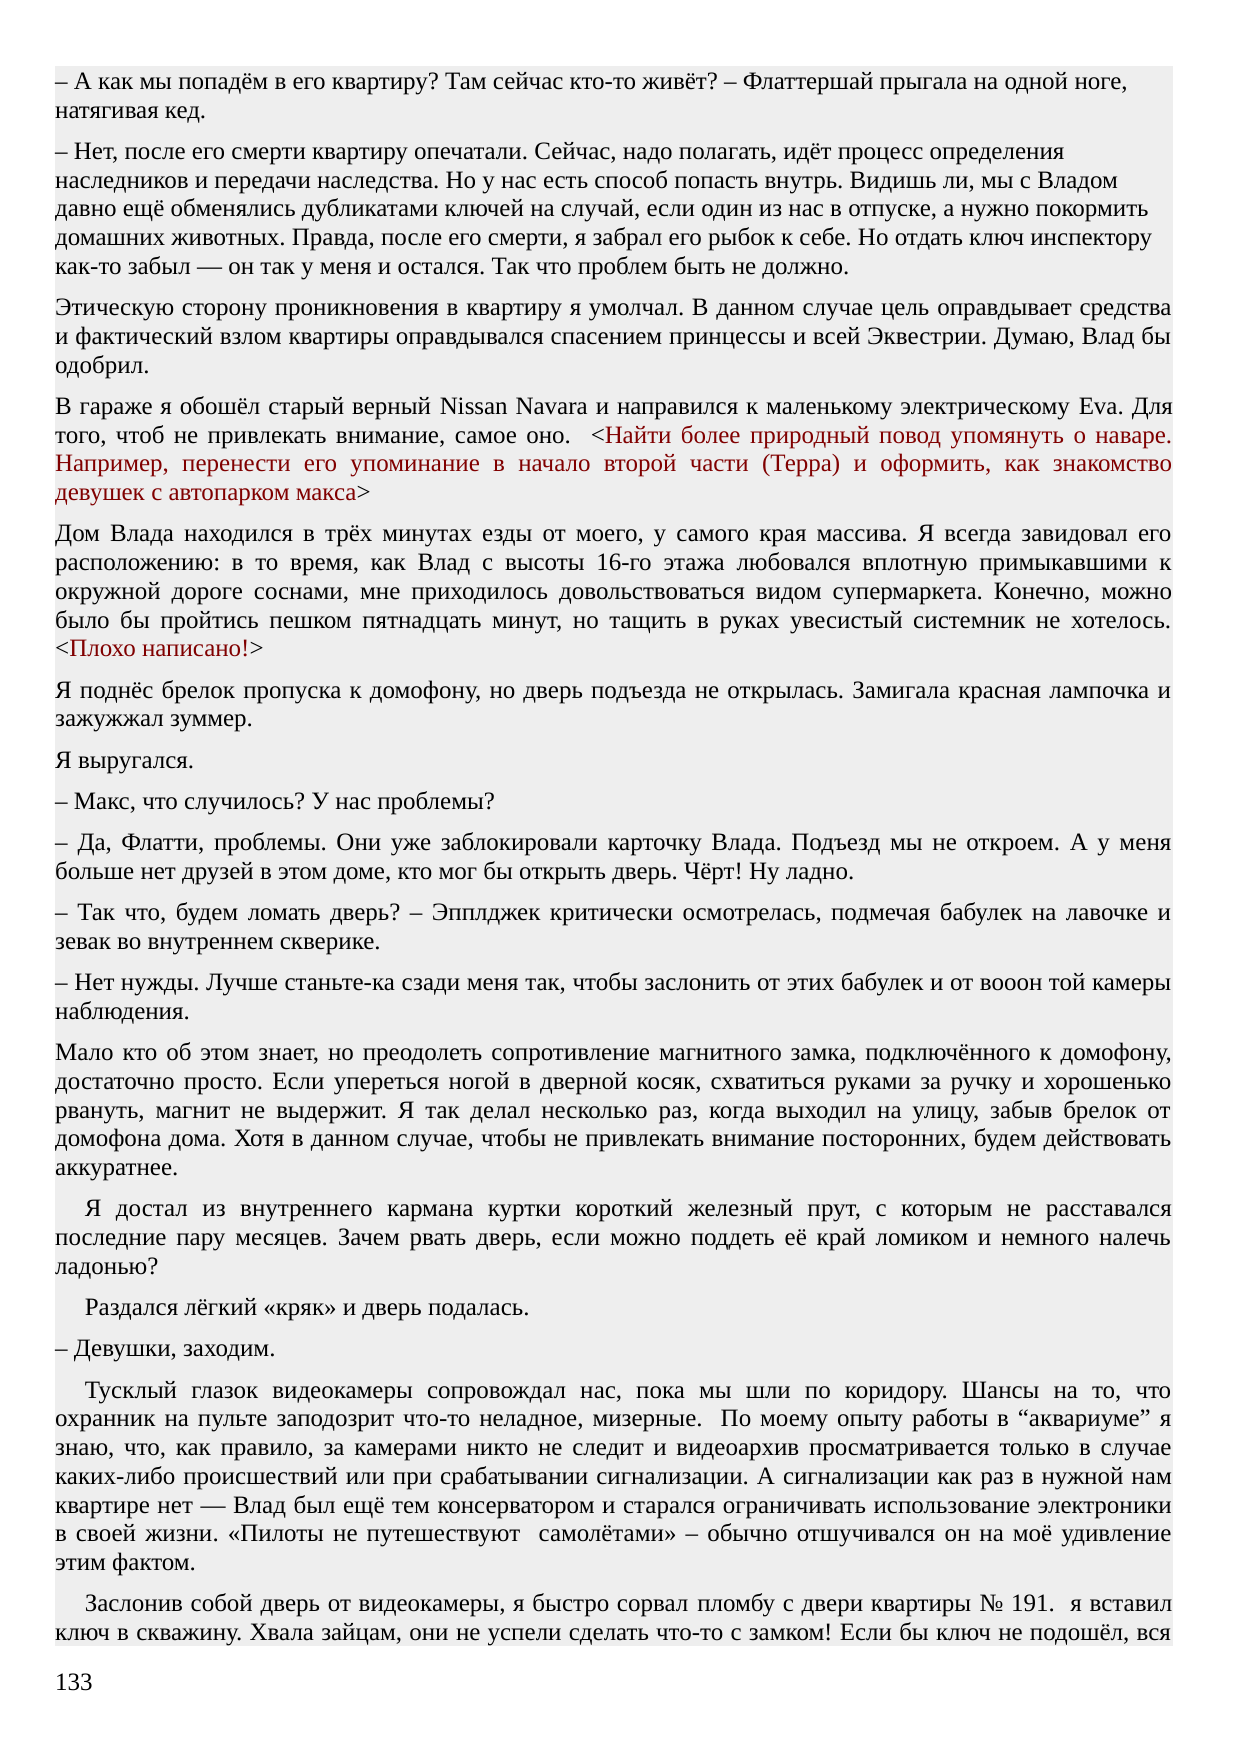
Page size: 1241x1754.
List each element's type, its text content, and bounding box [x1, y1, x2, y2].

text – А как мы попадём в его квартиру? Там сейчас кто-то живёт? – Флаттершай прыгала на одной ноге, натягивая кед. [55, 66, 1173, 123]
text – Да, Флатти, проблемы. Они уже заблокировали карточку Влада. Подъезд мы не откроем. А у меня больше нет друзей в этом доме, кто мог бы открыть дверь. Чёрт! Ну ладно. [55, 827, 1173, 885]
text – Нет, после его смерти квартиру опечатали. Сейчас, надо полагать, идёт процесс определения наследников и передачи наследства. Но у нас есть способ попасть внутрь. Видишь ли, мы с Владом давно ещё обменялись дубликатами ключей на случай, если один из нас в отпуске, а нужно покормить домашних животных. Правда, после его смерти, я забрал его рыбок к себе. Но отдать ключ инспектору как-то забыл — он так у меня и остался. Так что проблем быть не должно. [55, 136, 1173, 280]
list Мало кто об этом знает, но преодолеть сопротивление магнитного замка, подключённого к домофону, достаточно просто. Если упереться ногой в дверной косяк, схватиться руками за ручку и хорошенько рвануть, магнит не выдержит. Я так делал несколько раз, когда выходил на улицу, забыв брелок от домофона дома. Хотя в данном случае, чтобы не привлекать внимание посторонних, будем действовать аккуратнее. [55, 1037, 1173, 1181]
text – Макс, что случилось? У нас проблемы? [55, 786, 1173, 815]
text – Нет нужды. Лучше станьте-ка сзади меня так, чтобы заслонить от этих бабулек и от вооон той камеры наблюдения. [55, 967, 1173, 1025]
text Я поднёс брелок пропуска к домофону, но дверь подъезда не открылась. Замигала красная лампочка и зажужжал зуммер. [55, 675, 1173, 732]
text Я достал из внутреннего кармана куртки короткий железный прут, с которым не расставался последние пару месяцев. Зачем рвать дверь, если можно поддеть её край ломиком и немного налечь ладонью? [55, 1193, 1173, 1280]
text – Так что, будем ломать дверь? – Эпплджек критически осмотрелась, подмечая бабулек на лавочке и зевак во внутреннем скверике. [55, 897, 1173, 955]
text Этическую сторону проникновения в квартиру я умолчал. В данном случае цель оправдывает средства и фактический взлом квартиры оправдывался спасением принцессы и всей Эквестрии. Думаю, Влад бы одобрил. [55, 292, 1173, 378]
text Заслонив собой дверь от видеокамеры, я быстро сорвал пломбу с двери квартиры № 191. я вставил ключ в скважину. Хвала зайцам, они не успели сделать что-то с замком! Если бы ключ не подошёл, вся [55, 1588, 1173, 1646]
text Раздался лёгкий «кряк» и дверь подалась. [55, 1292, 1173, 1321]
text – Девушки, заходим. [55, 1333, 1173, 1362]
text Дом Влада находился в трёх минутах езды от моего, у самого края массива. Я всегда завидовал его расположению: в то время, как Влад с высоты 16-го этажа любовался вплотную примыкавшими к окружной дороге соснами, мне приходилось довольствоваться видом супермаркета. Конечно, можно было бы пройтись пешком пятнадцать минут, но тащить в руках увесистый системник не хотелось. <Плохо написано!> [55, 518, 1173, 662]
text В гараже я обошёл старый верный Nissan Navara и направился к маленькому электрическому Eva. Для того, чтоб не привлекать внимание, самое оно. <Найти более природный повод упомянуть о наваре. Например, перенести его упоминание в начало второй части (Терра) и оформить, как знакомство девушек с автопарком макса> [55, 391, 1173, 506]
text Я выругался. [55, 745, 1173, 773]
text Тусклый глазок видеокамеры сопровождал нас, пока мы шли по коридору. Шансы на то, что охранник на пульте заподозрит что-то неладное, мизерные. По моему опыту работы в “аквариуме” я знаю, что, как правило, за камерами никто не следит и видеоархив просматривается только в случае каких-либо происшествий или при срабатывании сигнализации. А сигнализации как раз в нужной нам квартире нет — Влад был ещё тем консерватором и старался ограничивать использование электроники в своей жизни. «Пилоты не путешествуют самолётами» – обычно отшучивался он на моё удивление этим фактом. [55, 1375, 1173, 1576]
